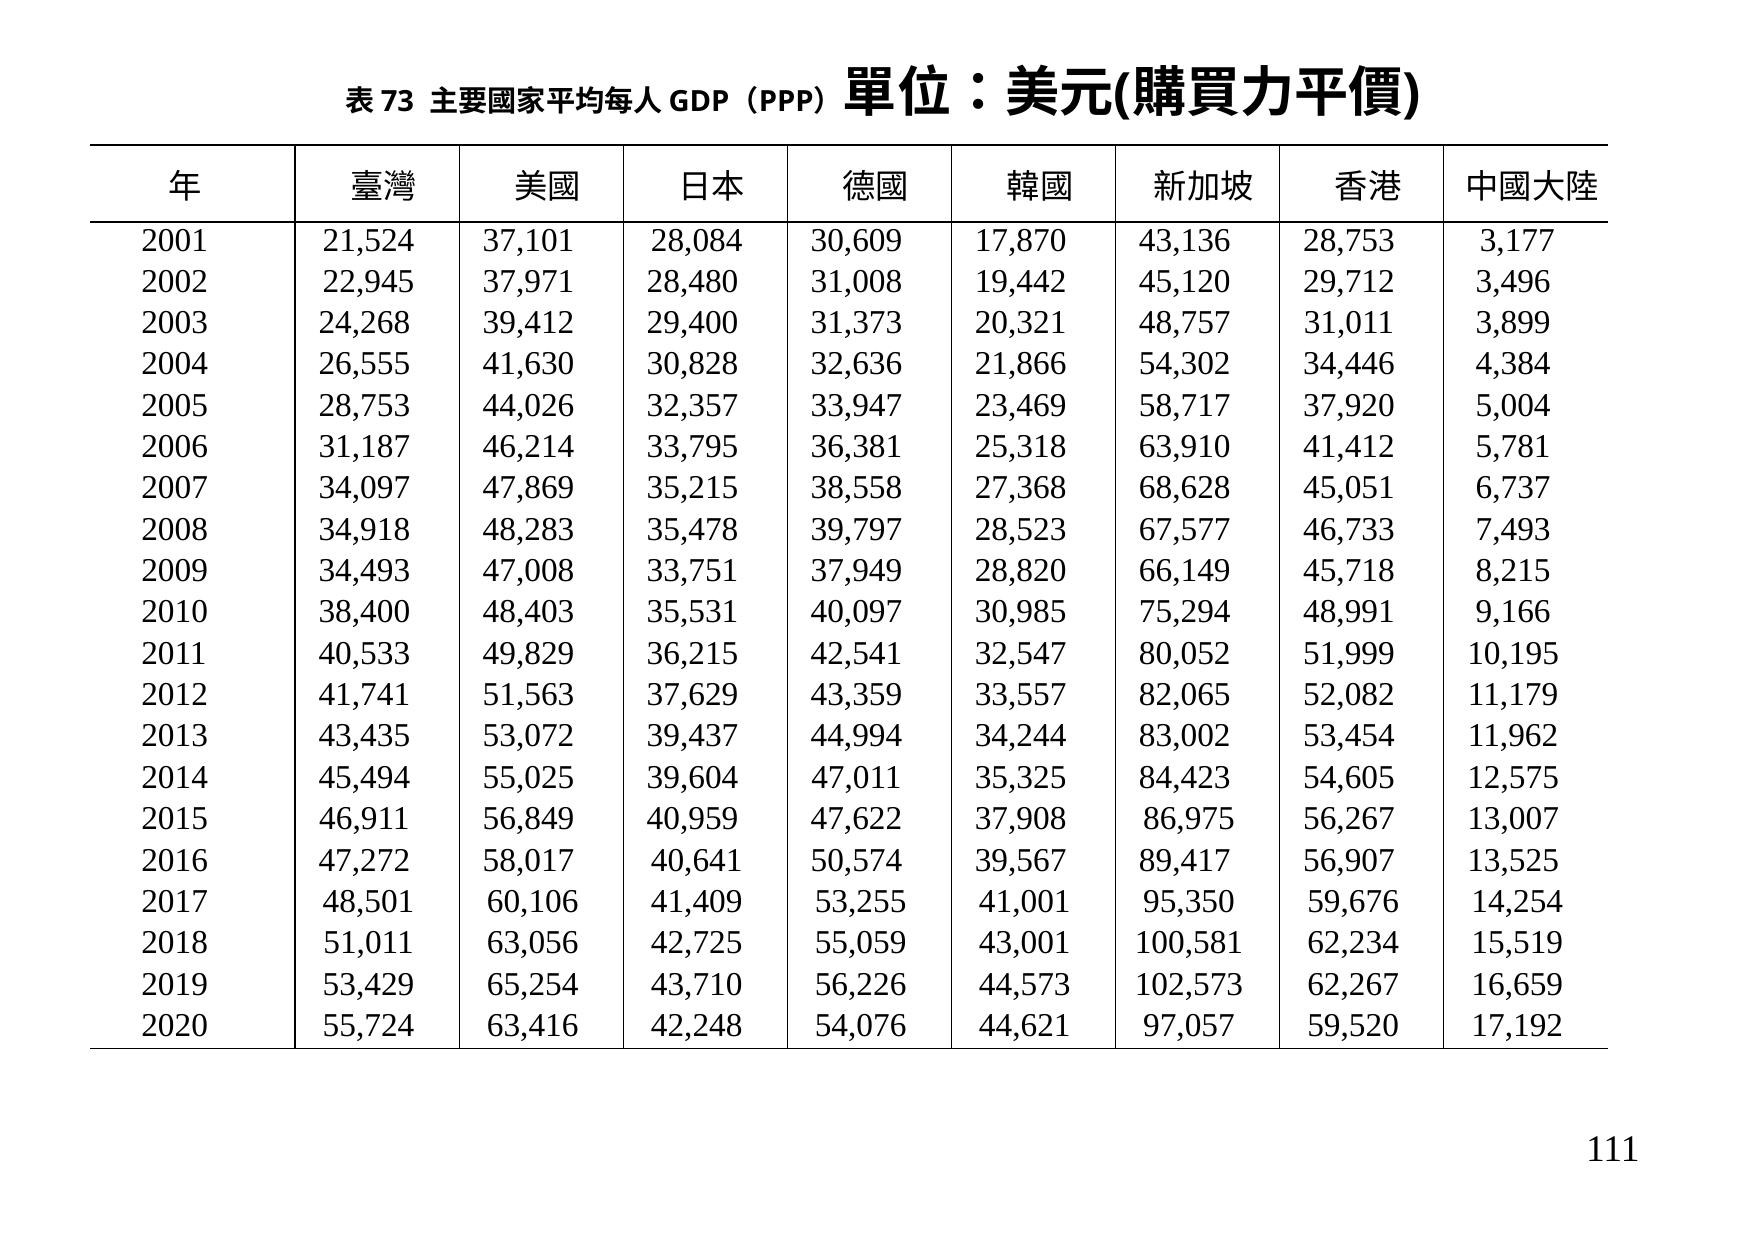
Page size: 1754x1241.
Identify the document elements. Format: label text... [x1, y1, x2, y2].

table_cell 35,215 [624, 469, 787, 511]
table_cell 16,659 [1444, 966, 1608, 1007]
table_cell 68,628 [1116, 469, 1279, 511]
table_cell 4,384 [1444, 345, 1608, 387]
table_cell 44,573 [952, 966, 1115, 1007]
table_cell 28,480 [624, 263, 787, 304]
table_cell 39,604 [624, 759, 787, 800]
table_cell 75,294 [1116, 594, 1279, 635]
table_cell 56,267 [1280, 800, 1443, 842]
table_cell 45,494 [296, 759, 459, 800]
table_cell 2019 [90, 966, 294, 1007]
table_cell 2011 [90, 635, 294, 676]
table_cell 27,368 [952, 469, 1115, 511]
table_cell 3,177 [1444, 223, 1608, 263]
table_cell 38,558 [788, 469, 951, 511]
table_cell 6,737 [1444, 469, 1608, 511]
table_cell 48,991 [1280, 594, 1443, 635]
table_cell 3,496 [1444, 263, 1608, 304]
table_cell 17,192 [1444, 1007, 1608, 1048]
table_cell 21,524 [296, 223, 459, 263]
table_cell 2012 [90, 676, 294, 717]
table_cell 15,519 [1444, 924, 1608, 966]
table_cell 37,920 [1280, 387, 1443, 428]
table_cell 2010 [90, 594, 294, 635]
table_cell 34,493 [296, 552, 459, 593]
table_cell 2020 [90, 1007, 294, 1048]
table_cell 2005 [90, 387, 294, 428]
table_cell 80,052 [1116, 635, 1279, 676]
table_cell 53,454 [1280, 718, 1443, 759]
table_cell 45,051 [1280, 469, 1443, 511]
table_cell 48,283 [460, 511, 623, 552]
table_cell 40,097 [788, 594, 951, 635]
table_cell 53,255 [788, 883, 951, 924]
table_cell 10,195 [1444, 635, 1608, 676]
table_cell 31,008 [788, 263, 951, 304]
table_cell 19,442 [952, 263, 1115, 304]
table_cell 31,373 [788, 304, 951, 345]
table_cell 5,004 [1444, 387, 1608, 428]
table_cell 23,469 [952, 387, 1115, 428]
table_cell 42,248 [624, 1007, 787, 1048]
table_cell 37,908 [952, 800, 1115, 842]
table_cell 46,214 [460, 428, 623, 469]
table_cell 43,359 [788, 676, 951, 717]
table_cell 54,302 [1116, 345, 1279, 387]
table_cell 39,412 [460, 304, 623, 345]
table_cell 2013 [90, 718, 294, 759]
table_cell 47,869 [460, 469, 623, 511]
table_cell 34,244 [952, 718, 1115, 759]
table_cell 46,911 [296, 800, 459, 842]
table_cell 13,007 [1444, 800, 1608, 842]
table_cell 89,417 [1116, 842, 1279, 883]
table_header 臺灣 [296, 146, 459, 221]
table_cell 55,059 [788, 924, 951, 966]
table_cell 42,541 [788, 635, 951, 676]
table_cell 2007 [90, 469, 294, 511]
table_cell 22,945 [296, 263, 459, 304]
table_cell 47,011 [788, 759, 951, 800]
table_cell 43,710 [624, 966, 787, 1007]
table_cell 39,567 [952, 842, 1115, 883]
table_cell 56,849 [460, 800, 623, 842]
table_cell 37,949 [788, 552, 951, 593]
table_cell 28,753 [1280, 223, 1443, 263]
table_cell 37,971 [460, 263, 623, 304]
table_cell 45,718 [1280, 552, 1443, 593]
table_cell 55,724 [296, 1007, 459, 1048]
table_cell 39,797 [788, 511, 951, 552]
table_cell 58,017 [460, 842, 623, 883]
table_cell 86,975 [1116, 800, 1279, 842]
table_cell 40,533 [296, 635, 459, 676]
table_cell 62,267 [1280, 966, 1443, 1007]
table_header 香港 [1280, 146, 1443, 221]
table_cell 30,828 [624, 345, 787, 387]
table_header 新加坡 [1116, 146, 1279, 221]
table_cell 53,429 [296, 966, 459, 1007]
table_cell 41,741 [296, 676, 459, 717]
table_cell 2003 [90, 304, 294, 345]
table_cell 102,573 [1116, 966, 1279, 1007]
table_cell 14,254 [1444, 883, 1608, 924]
table_cell 28,523 [952, 511, 1115, 552]
table_cell 36,381 [788, 428, 951, 469]
table_cell 24,268 [296, 304, 459, 345]
table_cell 46,733 [1280, 511, 1443, 552]
table_cell 82,065 [1116, 676, 1279, 717]
table_cell 33,795 [624, 428, 787, 469]
table_cell 47,008 [460, 552, 623, 593]
table_cell 39,437 [624, 718, 787, 759]
table_cell 54,605 [1280, 759, 1443, 800]
table_cell 84,423 [1116, 759, 1279, 800]
table_header 德國 [788, 146, 951, 221]
table_cell 41,409 [624, 883, 787, 924]
table_cell 53,072 [460, 718, 623, 759]
table_cell 21,866 [952, 345, 1115, 387]
table_cell 63,056 [460, 924, 623, 966]
table_cell 34,446 [1280, 345, 1443, 387]
table_cell 54,076 [788, 1007, 951, 1048]
table_cell 66,149 [1116, 552, 1279, 593]
table_cell 47,622 [788, 800, 951, 842]
table_cell 32,636 [788, 345, 951, 387]
table_cell 35,531 [624, 594, 787, 635]
table_cell 48,501 [296, 883, 459, 924]
table_cell 47,272 [296, 842, 459, 883]
subtitle 表73 主要國家平均每人GDP（PPP）單位：美元(購買力平價) [59, 32, 1639, 144]
table_cell 45,120 [1116, 263, 1279, 304]
table_cell 31,011 [1280, 304, 1443, 345]
table_cell 20,321 [952, 304, 1115, 345]
table_cell 2002 [90, 263, 294, 304]
table_cell 36,215 [624, 635, 787, 676]
table_cell 31,187 [296, 428, 459, 469]
table_cell 28,820 [952, 552, 1115, 593]
table_cell 2015 [90, 800, 294, 842]
table_header 中國大陸 [1444, 146, 1608, 221]
table_cell 33,557 [952, 676, 1115, 717]
table_header 年 [90, 146, 294, 221]
table_cell 2017 [90, 883, 294, 924]
table_cell 28,753 [296, 387, 459, 428]
table_cell 44,994 [788, 718, 951, 759]
table_cell 37,101 [460, 223, 623, 263]
table_cell 43,001 [952, 924, 1115, 966]
table_cell 34,918 [296, 511, 459, 552]
table_cell 35,325 [952, 759, 1115, 800]
table_cell 33,947 [788, 387, 951, 428]
table_cell 55,025 [460, 759, 623, 800]
table_cell 11,179 [1444, 676, 1608, 717]
table_cell 30,985 [952, 594, 1115, 635]
table_cell 40,641 [624, 842, 787, 883]
table_cell 51,011 [296, 924, 459, 966]
table_header 美國 [460, 146, 623, 221]
table_cell 67,577 [1116, 511, 1279, 552]
table_header 韓國 [952, 146, 1115, 221]
table_cell 9,166 [1444, 594, 1608, 635]
table_cell 37,629 [624, 676, 787, 717]
table_cell 95,350 [1116, 883, 1279, 924]
table_header 日本 [624, 146, 787, 221]
table_cell 50,574 [788, 842, 951, 883]
table_cell 8,215 [1444, 552, 1608, 593]
table_cell 2008 [90, 511, 294, 552]
table_cell 28,084 [624, 223, 787, 263]
table_cell 2001 [90, 223, 294, 263]
table_cell 59,520 [1280, 1007, 1443, 1048]
table_cell 33,751 [624, 552, 787, 593]
table_cell 2016 [90, 842, 294, 883]
table_cell 25,318 [952, 428, 1115, 469]
table_cell 63,416 [460, 1007, 623, 1048]
table_cell 2009 [90, 552, 294, 593]
table_cell 41,001 [952, 883, 1115, 924]
table_cell 34,097 [296, 469, 459, 511]
table_cell 7,493 [1444, 511, 1608, 552]
table_cell 63,910 [1116, 428, 1279, 469]
table_cell 100,581 [1116, 924, 1279, 966]
table_cell 29,400 [624, 304, 787, 345]
table_cell 51,999 [1280, 635, 1443, 676]
table_cell 43,136 [1116, 223, 1279, 263]
table_cell 11,962 [1444, 718, 1608, 759]
table_cell 5,781 [1444, 428, 1608, 469]
table_cell 42,725 [624, 924, 787, 966]
table_cell 32,547 [952, 635, 1115, 676]
table_cell 58,717 [1116, 387, 1279, 428]
table_cell 38,400 [296, 594, 459, 635]
table_cell 35,478 [624, 511, 787, 552]
table_cell 44,026 [460, 387, 623, 428]
table_cell 30,609 [788, 223, 951, 263]
table_cell 40,959 [624, 800, 787, 842]
table_cell 44,621 [952, 1007, 1115, 1048]
table_cell 2014 [90, 759, 294, 800]
table_cell 2018 [90, 924, 294, 966]
table_cell 83,002 [1116, 718, 1279, 759]
table_cell 29,712 [1280, 263, 1443, 304]
table_cell 48,403 [460, 594, 623, 635]
table_cell 26,555 [296, 345, 459, 387]
table_cell 97,057 [1116, 1007, 1279, 1048]
table_cell 43,435 [296, 718, 459, 759]
table_cell 60,106 [460, 883, 623, 924]
table_cell 13,525 [1444, 842, 1608, 883]
table_cell 56,226 [788, 966, 951, 1007]
table_cell 41,412 [1280, 428, 1443, 469]
table_cell 2004 [90, 345, 294, 387]
table_cell 59,676 [1280, 883, 1443, 924]
table_cell 48,757 [1116, 304, 1279, 345]
table_cell 17,870 [952, 223, 1115, 263]
table_cell 32,357 [624, 387, 787, 428]
table_cell 51,563 [460, 676, 623, 717]
table_cell 56,907 [1280, 842, 1443, 883]
table_cell 3,899 [1444, 304, 1608, 345]
table_cell 41,630 [460, 345, 623, 387]
table_cell 49,829 [460, 635, 623, 676]
table_cell 65,254 [460, 966, 623, 1007]
table_cell 52,082 [1280, 676, 1443, 717]
table_cell 62,234 [1280, 924, 1443, 966]
table_cell 12,575 [1444, 759, 1608, 800]
table_cell 2006 [90, 428, 294, 469]
